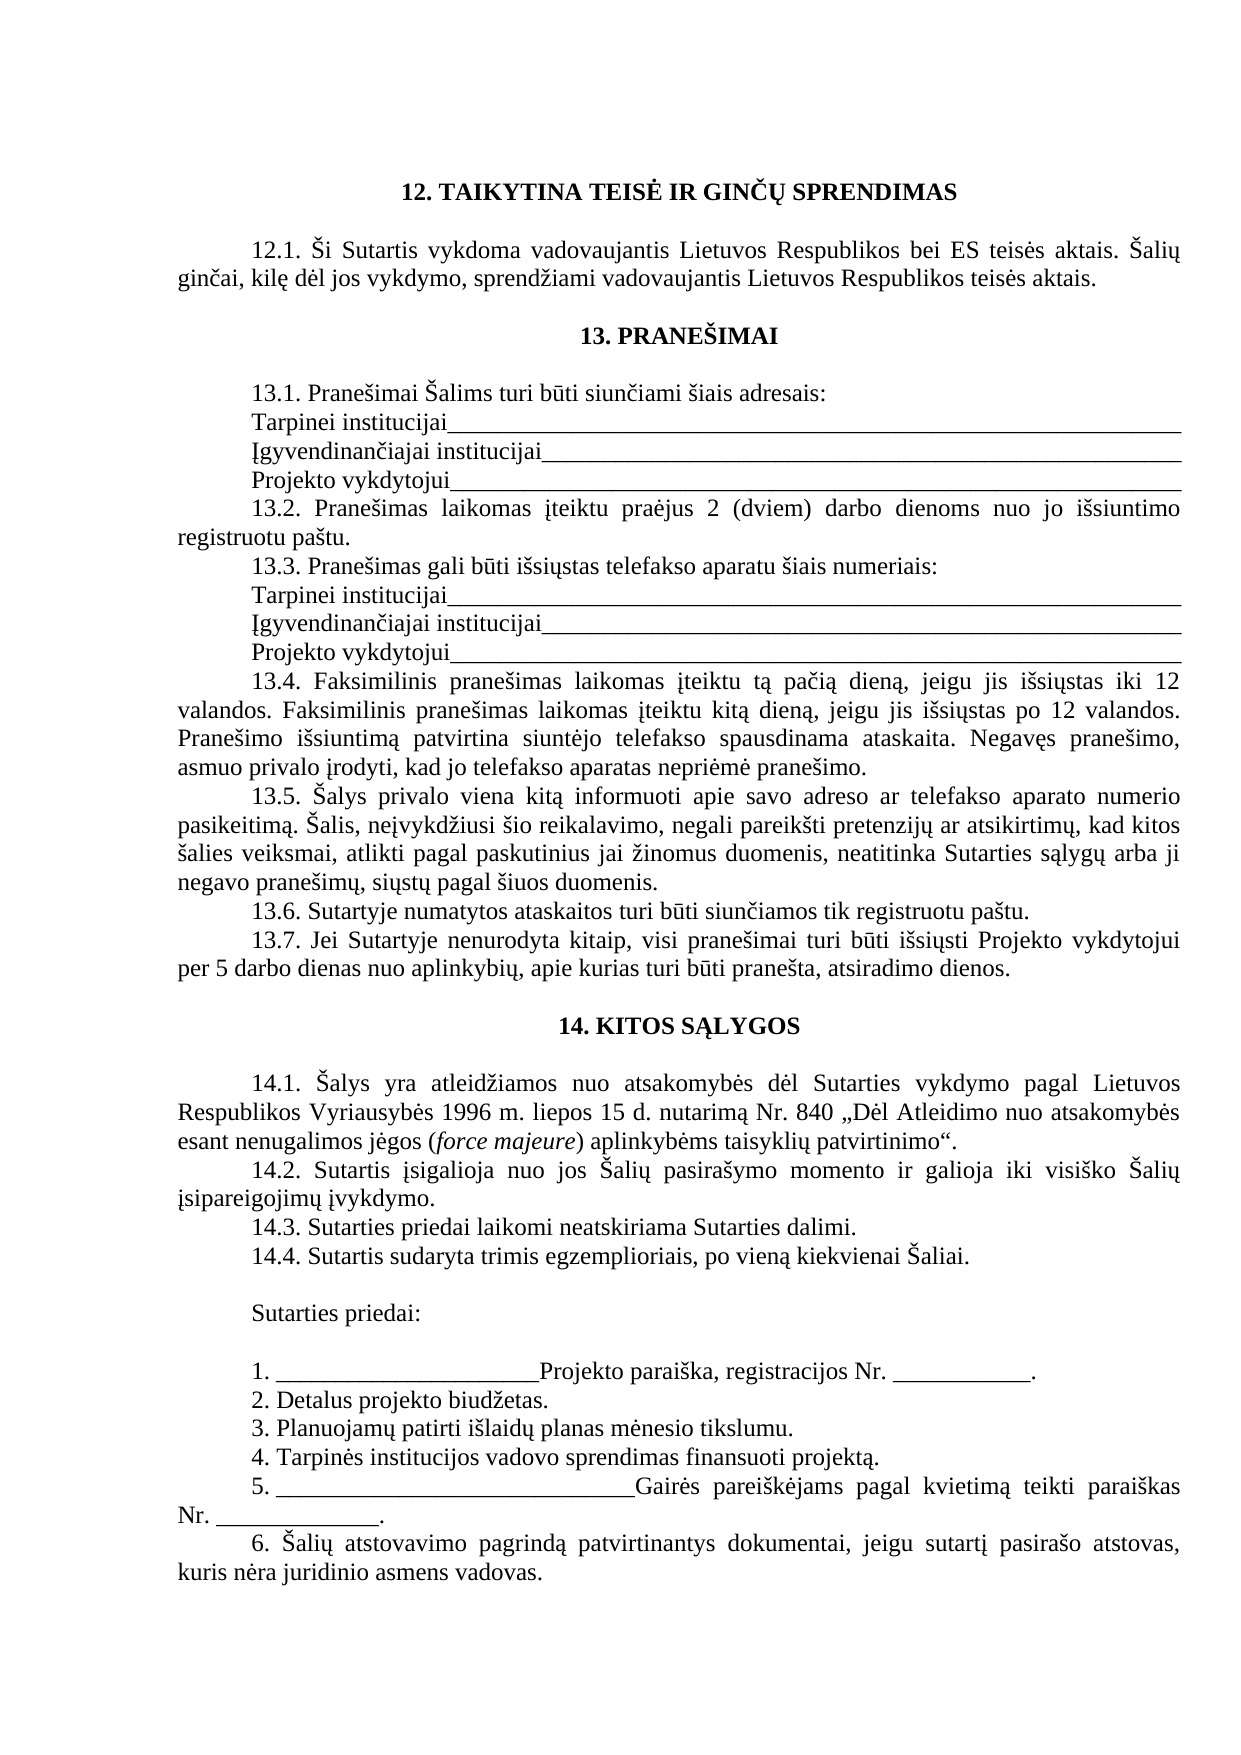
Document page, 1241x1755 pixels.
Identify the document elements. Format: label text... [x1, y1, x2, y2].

text Tarpinei institucijai [177, 580, 1181, 608]
text Projekto vykdytojui [177, 465, 1181, 493]
text 1. Projekto paraiška, registracijos Nr. ___________. [177, 1356, 1181, 1385]
text 13.4. Faksimilinis pranešimas laikomas įteiktu tą pačią dieną, jeigu jis išsiųstas iki 12 valandos. Faksimilinis pranešimas laikomas įteiktu kitą dieną, jeigu jis išsiųstas po 12 valandos. Pranešimo išsiuntimą patvirtina siuntėjo telefakso spausdinama ataskaita. Negavęs pranešimo, asmuo privalo įrodyti, kad jo telefakso aparatas nepriėmė pranešimo. [177, 666, 1181, 781]
text 13.6. Sutartyje numatytos ataskaitos turi būti siunčiamos tik registruotu paštu. [177, 896, 1181, 925]
text 14.4. Sutartis sudaryta trimis egzemplioriais, po vieną kiekvienai Šaliai. [177, 1241, 1181, 1270]
text 4. Tarpinės institucijos vadovo sprendimas finansuoti projektą. [177, 1442, 1181, 1471]
text 14.1. Šalys yra atleidžiamos nuo atsakomybės dėl Sutarties vykdymo pagal Lietuvos Respublikos Vyriausybės 1996 m. liepos 15 d. nutarimą Nr. 840 „Dėl Atleidimo nuo atsakomybės esant nenugalimos jėgos (force majeure) aplinkybėms taisyklių patvirtinimo“. [177, 1068, 1181, 1155]
text 5. Gairės pareiškėjams pagal kvietimą teikti paraiškas Nr. _____________. [177, 1471, 1181, 1528]
text 14.2. Sutartis įsigalioja nuo jos Šalių pasirašymo momento ir galioja iki visiško Šalių įsipareigojimų įvykdymo. [177, 1155, 1181, 1212]
text 6. Šalių atstovavimo pagrindą patvirtinantys dokumentai, jeigu sutartį pasirašo atstovas, kuris nėra juridinio asmens vadovas. [177, 1528, 1181, 1586]
text Projekto vykdytojui [177, 637, 1181, 666]
text 12.1. Ši Sutartis vykdoma vadovaujantis Lietuvos Respublikos bei ES teisės aktais. Šalių ginčai, kilę dėl jos vykdymo, sprendžiami vadovaujantis Lietuvos Respublikos teisės aktais. [177, 235, 1181, 292]
text Įgyvendinančiajai institucijai [177, 608, 1181, 637]
text 13.2. Pranešimas laikomas įteiktu praėjus 2 (dviem) darbo dienoms nuo jo išsiuntimo registruotu paštu. [177, 493, 1181, 551]
text 3. Planuojamų patirti išlaidų planas mėnesio tikslumu. [177, 1413, 1181, 1442]
text 2. Detalus projekto biudžetas. [177, 1385, 1181, 1413]
text 13.5. Šalys privalo viena kitą informuoti apie savo adreso ar telefakso aparato numerio pasikeitimą. Šalis, neįvykdžiusi šio reikalavimo, negali pareikšti pretenzijų ar atsikirtimų, kad kitos šalies veiksmai, atlikti pagal paskutinius jai žinomus duomenis, neatitinka Sutarties sąlygų arba ji negavo pranešimų, siųstų pagal šiuos duomenis. [177, 781, 1181, 896]
text 14.3. Sutarties priedai laikomi neatskiriama Sutarties dalimi. [177, 1212, 1181, 1241]
text Įgyvendinančiajai institucijai [177, 436, 1181, 465]
text Sutarties priedai: [177, 1298, 1181, 1327]
text 13. PRANEŠIMAI [177, 321, 1181, 350]
text Tarpinei institucijai [177, 407, 1181, 436]
text 13.3. Pranešimas gali būti išsiųstas telefakso aparatu šiais numeriais: [177, 551, 1181, 580]
text 13.7. Jei Sutartyje nenurodyta kitaip, visi pranešimai turi būti išsiųsti Projekto vykdytojui per 5 darbo dienas nuo aplinkybių, apie kurias turi būti pranešta, atsiradimo dienos. [177, 925, 1181, 982]
text 13.1. Pranešimai Šalims turi būti siunčiami šiais adresais: [177, 378, 1181, 407]
text 12. TAIKYTINA TEISĖ IR GINČŲ SPRENDIMAS [177, 177, 1181, 206]
text 14. KITOS SĄLYGOS [177, 1011, 1181, 1040]
